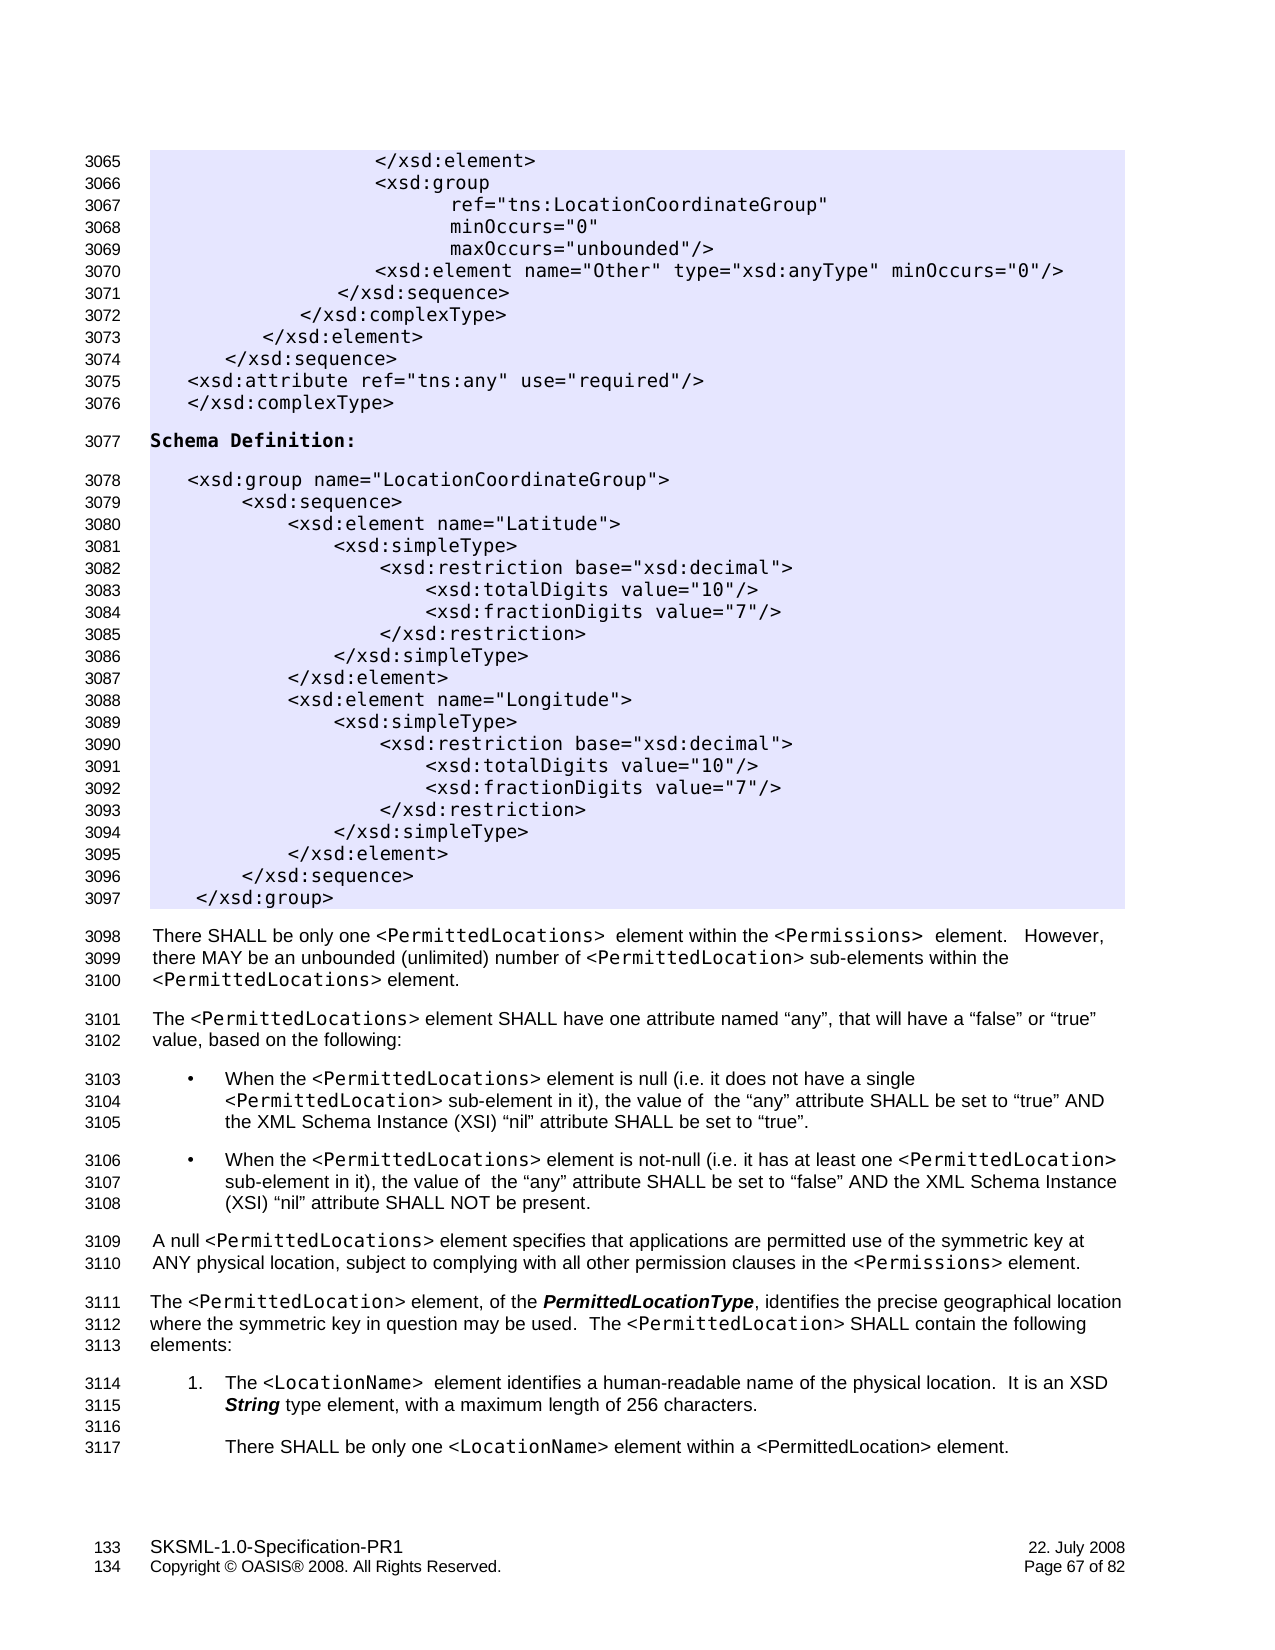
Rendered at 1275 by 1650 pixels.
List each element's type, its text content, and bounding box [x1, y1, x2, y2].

text The <PermittedLocation> element, of the PermittedLocationType, identifies the precise geographical location where the symmetric key in question may be used. The <PermittedLocation> SHALL contain the following elements: [150, 1291, 1125, 1356]
text Schema Definition: [150, 430, 1125, 452]
text The <PermittedLocations> element SHALL have one attribute named “any”, that will have a “false” or “true” value, based on the following: [152, 1008, 1125, 1051]
text <xsd:group name="LocationCoordinateGroup"> <xsd:sequence> <xsd:element name="Latitude"> <xsd:simpleType> <xsd:restriction base="xsd:decimal"> <xsd:totalDigits value="10"/> <xsd:fractionDigits value="7"/> </xsd:restriction> </xsd:simpleType> </xsd:element> <xsd:element name="Longitude"> <xsd:simpleType> <xsd:restriction base="xsd:decimal"> <xsd:totalDigits value="10"/> <xsd:fractionDigits value="7"/> </xsd:restriction> </xsd:simpleType> </xsd:element> </xsd:sequence> </xsd:group> [150, 469, 1125, 909]
text </xsd:element> <xsd:group ref="tns:LocationCoordinateGroup" minOccurs="0" maxOccurs="unbounded"/> <xsd:element name="Other" type="xsd:anyType" minOccurs="0"/> </xsd:sequence> </xsd:complexType> </xsd:element> </xsd:sequence> <xsd:attribute ref="tns:any" use="required"/> </xsd:complexType> [150, 150, 1125, 414]
list When the <PermittedLocations> element is null (i.e. it does not have a single <PermittedLocation> sub-element in it), the value of the “any” attribute SHALL be set to “true” AND the XML Schema Instance (XSI) “nil” attribute SHALL be set to “true”. [187, 1068, 1125, 1133]
list When the <PermittedLocations> element is not-null (i.e. it has at least one <PermittedLocation> sub-element in it), the value of the “any” attribute SHALL be set to “false” AND the XML Schema Instance (XSI) “nil” attribute SHALL NOT be present. [187, 1149, 1125, 1213]
text There SHALL be only one <PermittedLocations> element within the <Permissions> element. However, there MAY be an unbounded (unlimited) number of <PermittedLocation> sub-elements within the <PermittedLocations> element. [152, 925, 1125, 991]
text A null <PermittedLocations> element specifies that applications are permitted use of the symmetric key at ANY physical location, subject to complying with all other permission clauses in the <Permissions> element. [152, 1230, 1125, 1274]
list The <LocationName> element identifies a human-readable name of the physical location. It is an XSD String type element, with a maximum length of 256 characters. There SHALL be only one <LocationName> element within a <PermittedLocation> element. [187, 1372, 1125, 1458]
